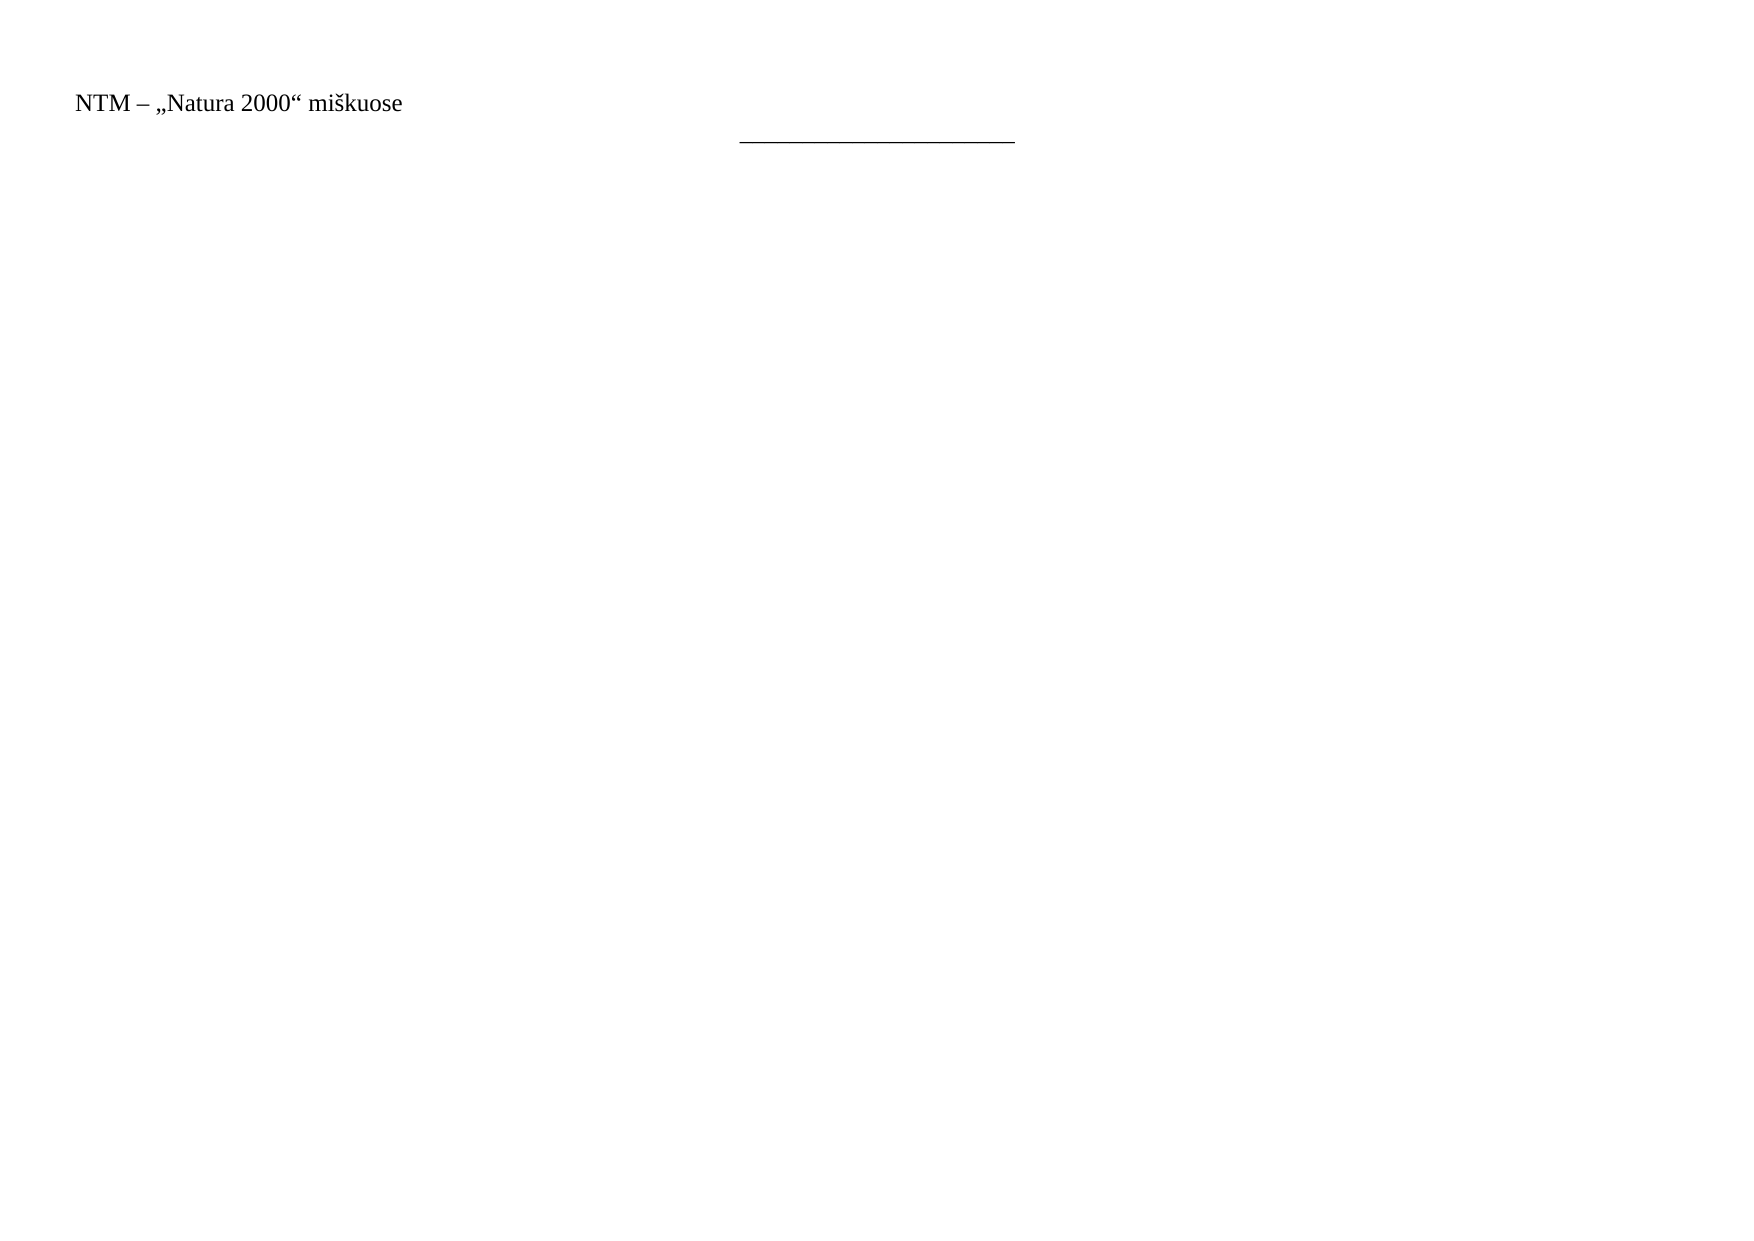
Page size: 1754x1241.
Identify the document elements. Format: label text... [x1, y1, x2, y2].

text ______________________ [75, 117, 1679, 145]
text NTM – „Natura 2000“ miškuose [75, 88, 1679, 117]
